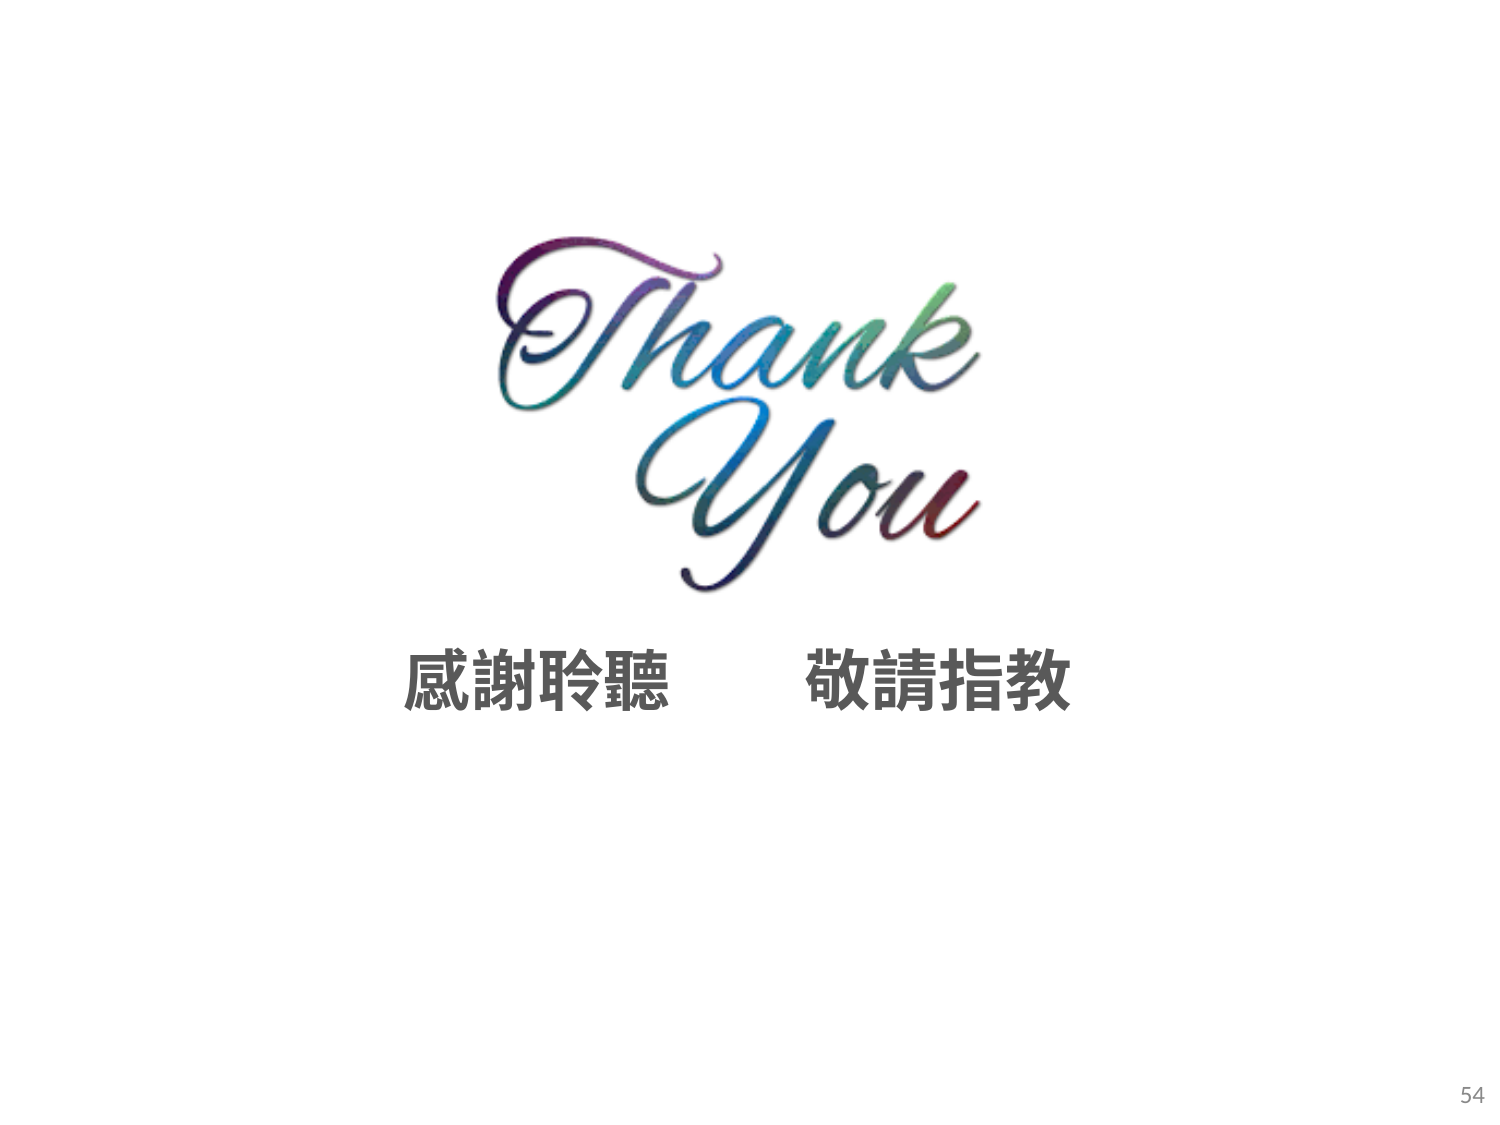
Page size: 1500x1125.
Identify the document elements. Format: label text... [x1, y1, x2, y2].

text_box 感謝聆聽 敬請指教 [388, 631, 1087, 727]
picture [455, 209, 1020, 632]
text_box 54 [1146, 1070, 1500, 1125]
text_box Thanks [737, 403, 1109, 753]
